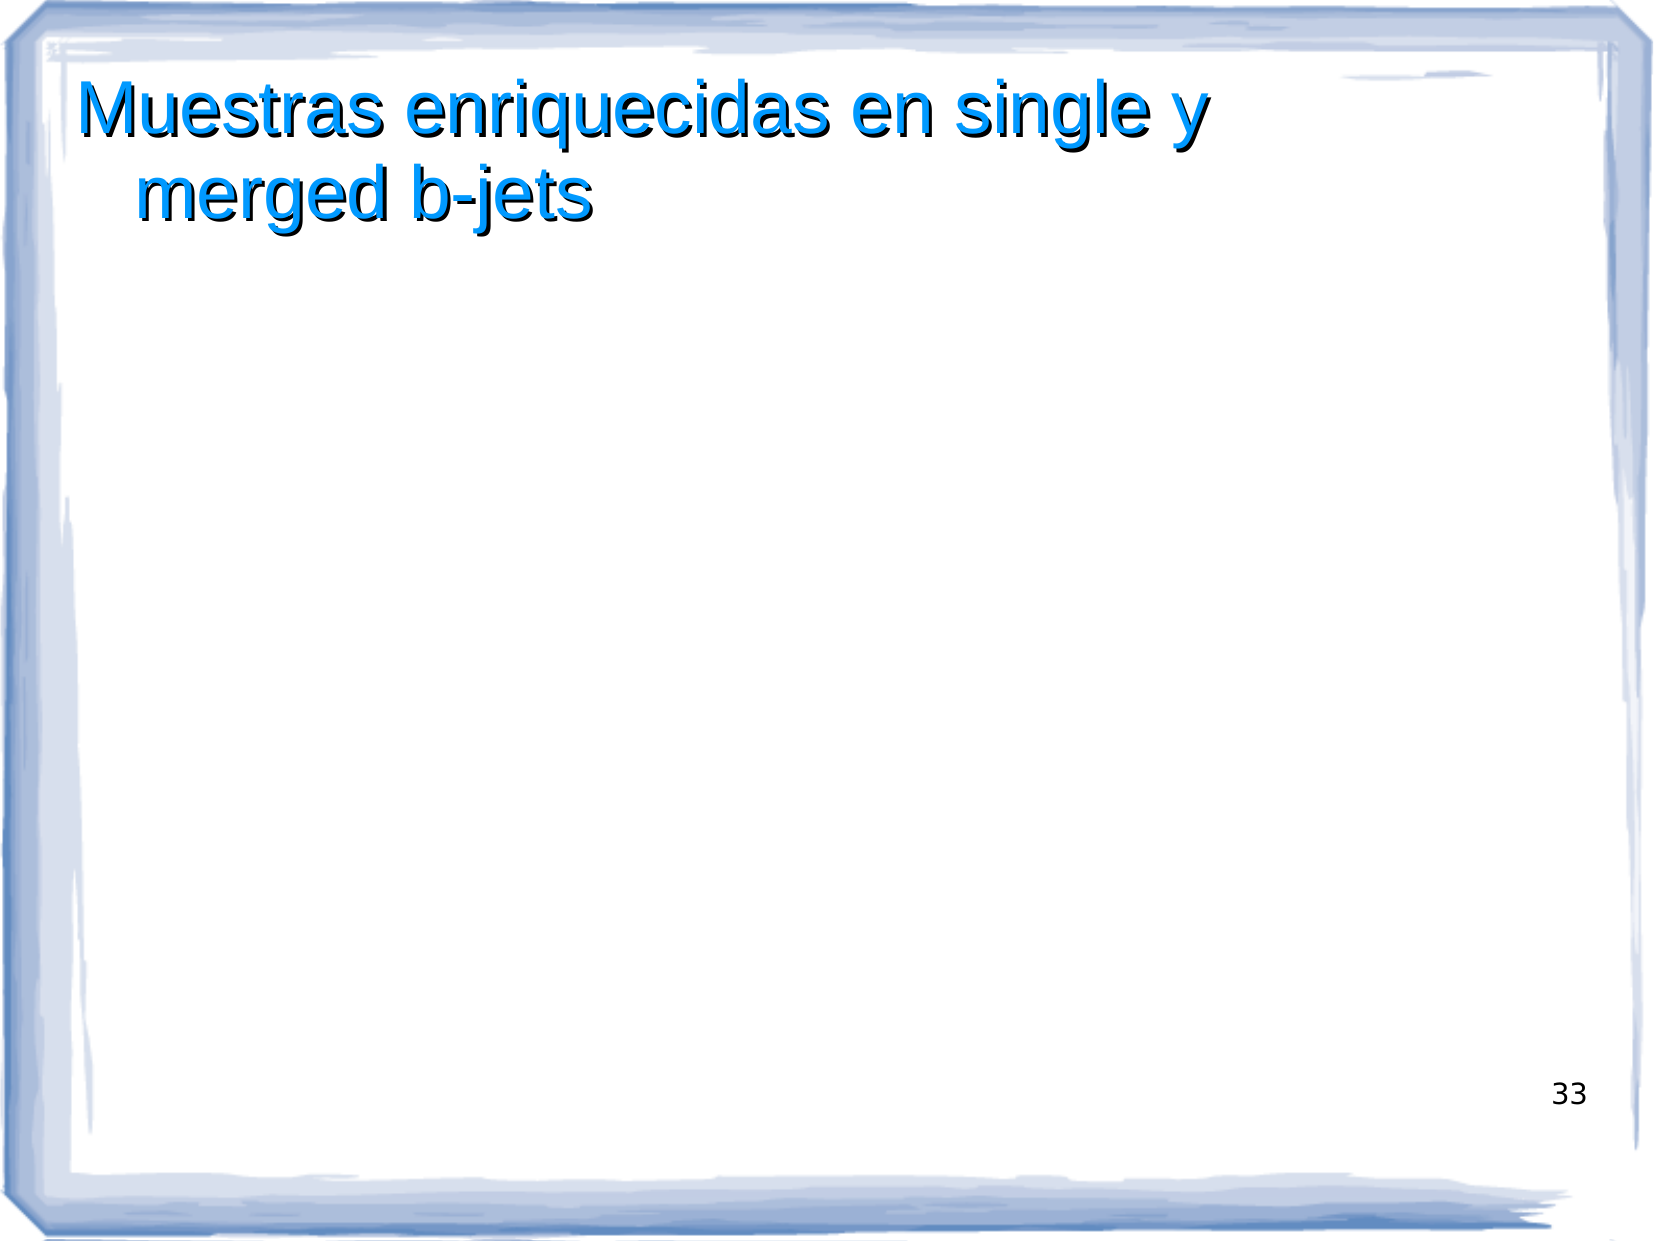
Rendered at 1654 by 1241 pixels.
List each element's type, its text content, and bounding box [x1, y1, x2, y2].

title Muestras enriquecidas en single y merged b-jets [75, 66, 1653, 235]
picture [0, 0, 1654, 1241]
